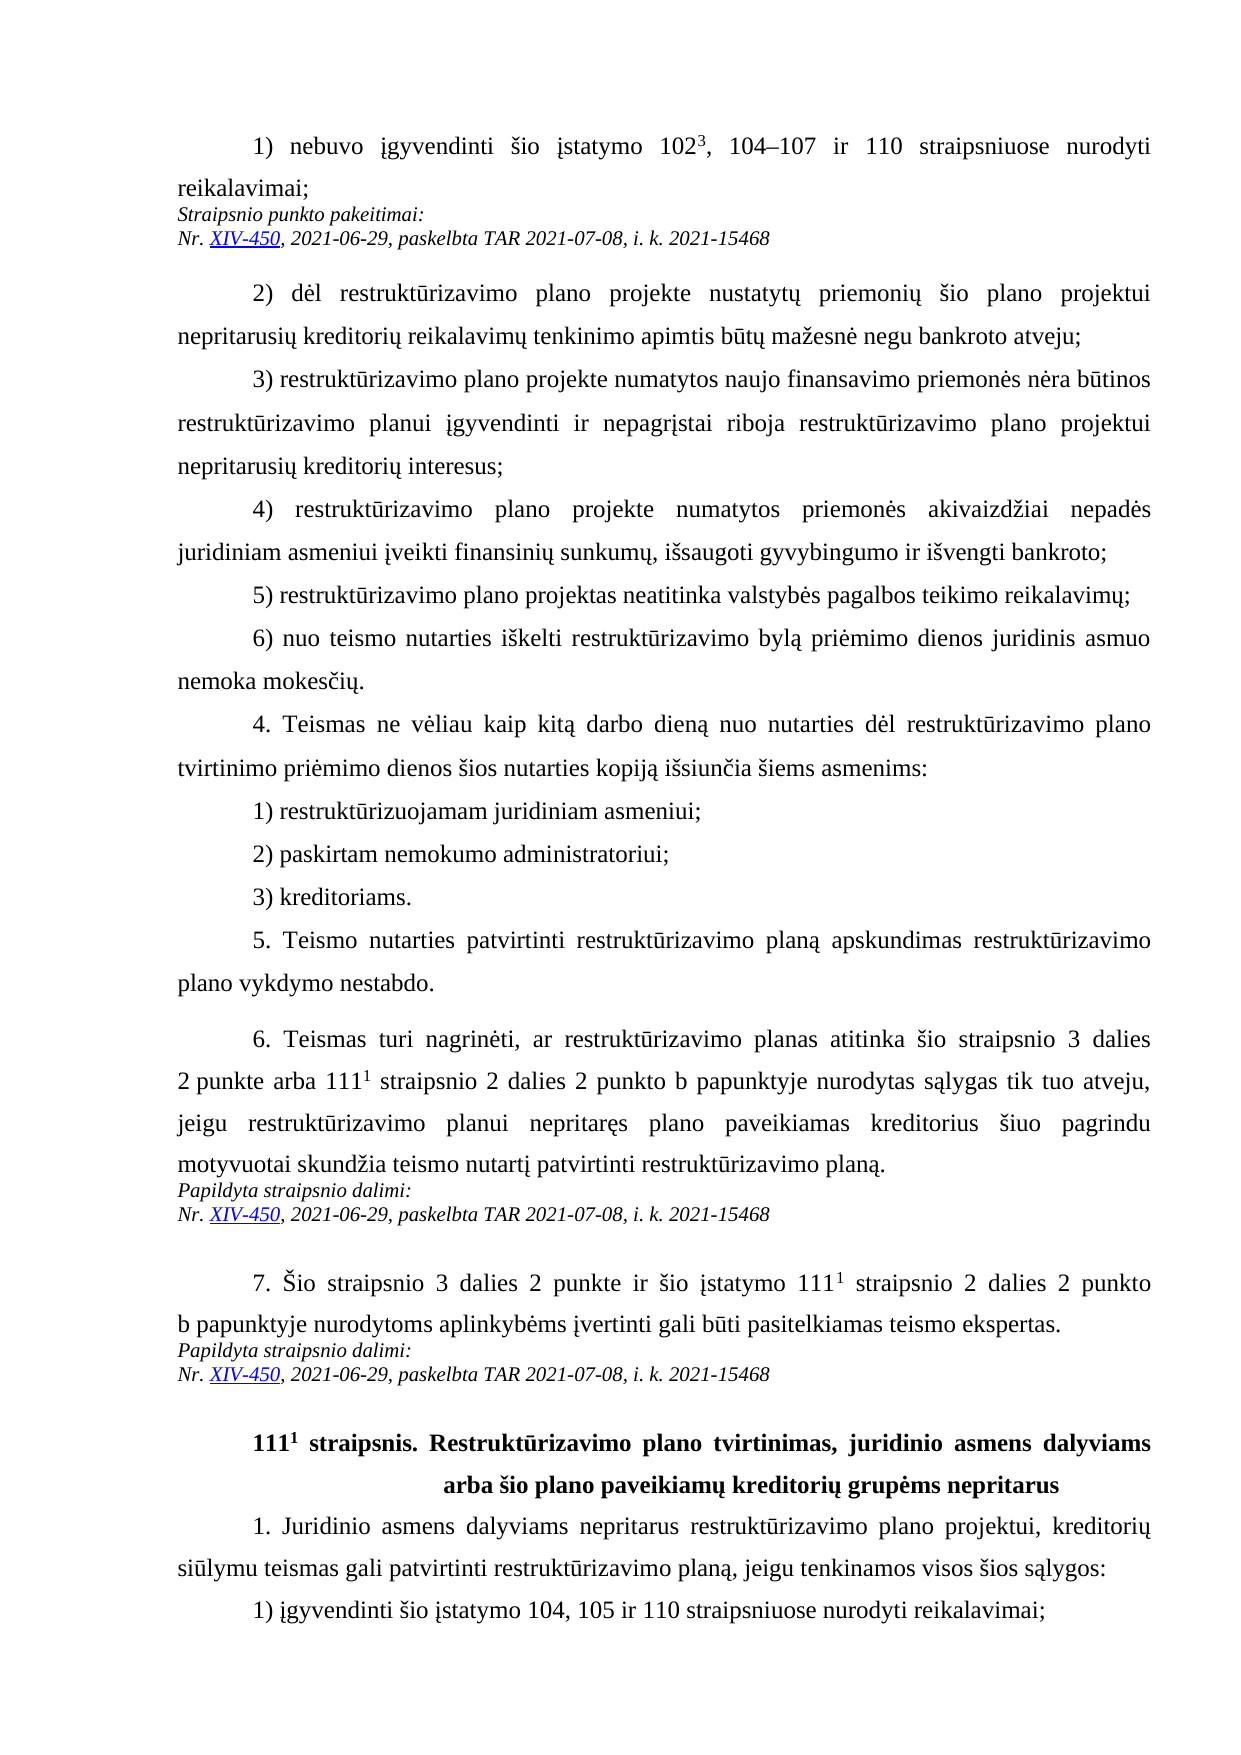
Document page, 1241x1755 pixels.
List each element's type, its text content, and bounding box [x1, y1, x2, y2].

text Papildyta straipsnio dalimi: [177, 1178, 1152, 1202]
text Nr. XIV-450, 2021-06-29, paskelbta TAR 2021-07-08, i. k. 2021-15468 [177, 1202, 1152, 1226]
text 4) restruktūrizavimo plano projekte numatytos priemonės akivaizdžiai nepadės juridiniam asmeniui įveikti finansinių sunkumų, išsaugoti gyvybingumo ir išvengti bankroto; [177, 494, 1152, 566]
text 5. Teismo nutarties patvirtinti restruktūrizavimo planą apskundimas restruktūrizavimo plano vykdymo nestabdo. [177, 925, 1152, 997]
text 6. Teismas turi nagrinėti, ar restruktūrizavimo planas atitinka šio straipsnio 3 dalies 2 punkte arba 1111 straipsnio 2 dalies 2 punkto b papunktyje nurodytas sąlygas tik tuo atveju, jeigu restruktūrizavimo planui nepritaręs plano paveikiamas kreditorius šiuo pagrindu motyvuotai skundžia teismo nutartį patvirtinti restruktūrizavimo planą. [177, 1011, 1152, 1178]
text 4. Teismas ne vėliau kaip kitą darbo dieną nuo nutarties dėl restruktūrizavimo plano tvirtinimo priėmimo dienos šios nutarties kopiją išsiunčia šiems asmenims: [177, 709, 1152, 781]
text Nr. XIV-450, 2021-06-29, paskelbta TAR 2021-07-08, i. k. 2021-15468 [177, 226, 1152, 249]
text 1) nebuvo įgyvendinti šio įstatymo 1023, 104–107 ir 110 straipsniuose nurodyti reikalavimai; [177, 118, 1152, 201]
text 5) restruktūrizavimo plano projektas neatitinka valstybės pagalbos teikimo reikalavimų; [177, 580, 1152, 609]
text 1) įgyvendinti šio įstatymo 104, 105 ir 110 straipsniuose nurodyti reikalavimai; [177, 1582, 1152, 1623]
text 2) dėl restruktūrizavimo plano projekte nustatytų priemonių šio plano projektui nepritarusių kreditorių reikalavimų tenkinimo apimtis būtų mažesnė negu bankroto atveju; [177, 278, 1152, 350]
text 6) nuo teismo nutarties iškelti restruktūrizavimo bylą priėmimo dienos juridinis asmuo nemoka mokesčių. [177, 623, 1152, 695]
text 1. Juridinio asmens dalyviams nepritarus restruktūrizavimo plano projektui, kreditorių siūlymu teismas gali patvirtinti restruktūrizavimo planą, jeigu tenkinamos visos šios sąlygos: [177, 1498, 1152, 1582]
text 2) paskirtam nemokumo administratoriui; [177, 839, 1152, 868]
text 1) restruktūrizuojamam juridiniam asmeniui; [177, 796, 1152, 824]
text 3) restruktūrizavimo plano projekte numatytos naujo finansavimo priemonės nėra būtinos restruktūrizavimo planui įgyvendinti ir nepagrįstai riboja restruktūrizavimo plano projektui nepritarusių kreditorių interesus; [177, 364, 1152, 479]
text Straipsnio punkto pakeitimai: [177, 201, 1152, 226]
text 3) kreditoriams. [177, 882, 1152, 911]
text Nr. XIV-450, 2021-06-29, paskelbta TAR 2021-07-08, i. k. 2021-15468 [177, 1362, 1152, 1386]
text 7. Šio straipsnio 3 dalies 2 punkte ir šio įstatymo 1111 straipsnio 2 dalies 2 punkto b papunktyje nurodytoms aplinkybėms įvertinti gali būti pasitelkiamas teismo ekspertas. [177, 1255, 1152, 1338]
text 1111 straipsnis. Restruktūrizavimo plano tvirtinimas, juridinio asmens dalyviams arba šio plano paveikiamų kreditorių grupėms nepritarus [252, 1415, 1152, 1498]
text Papildyta straipsnio dalimi: [177, 1338, 1152, 1362]
